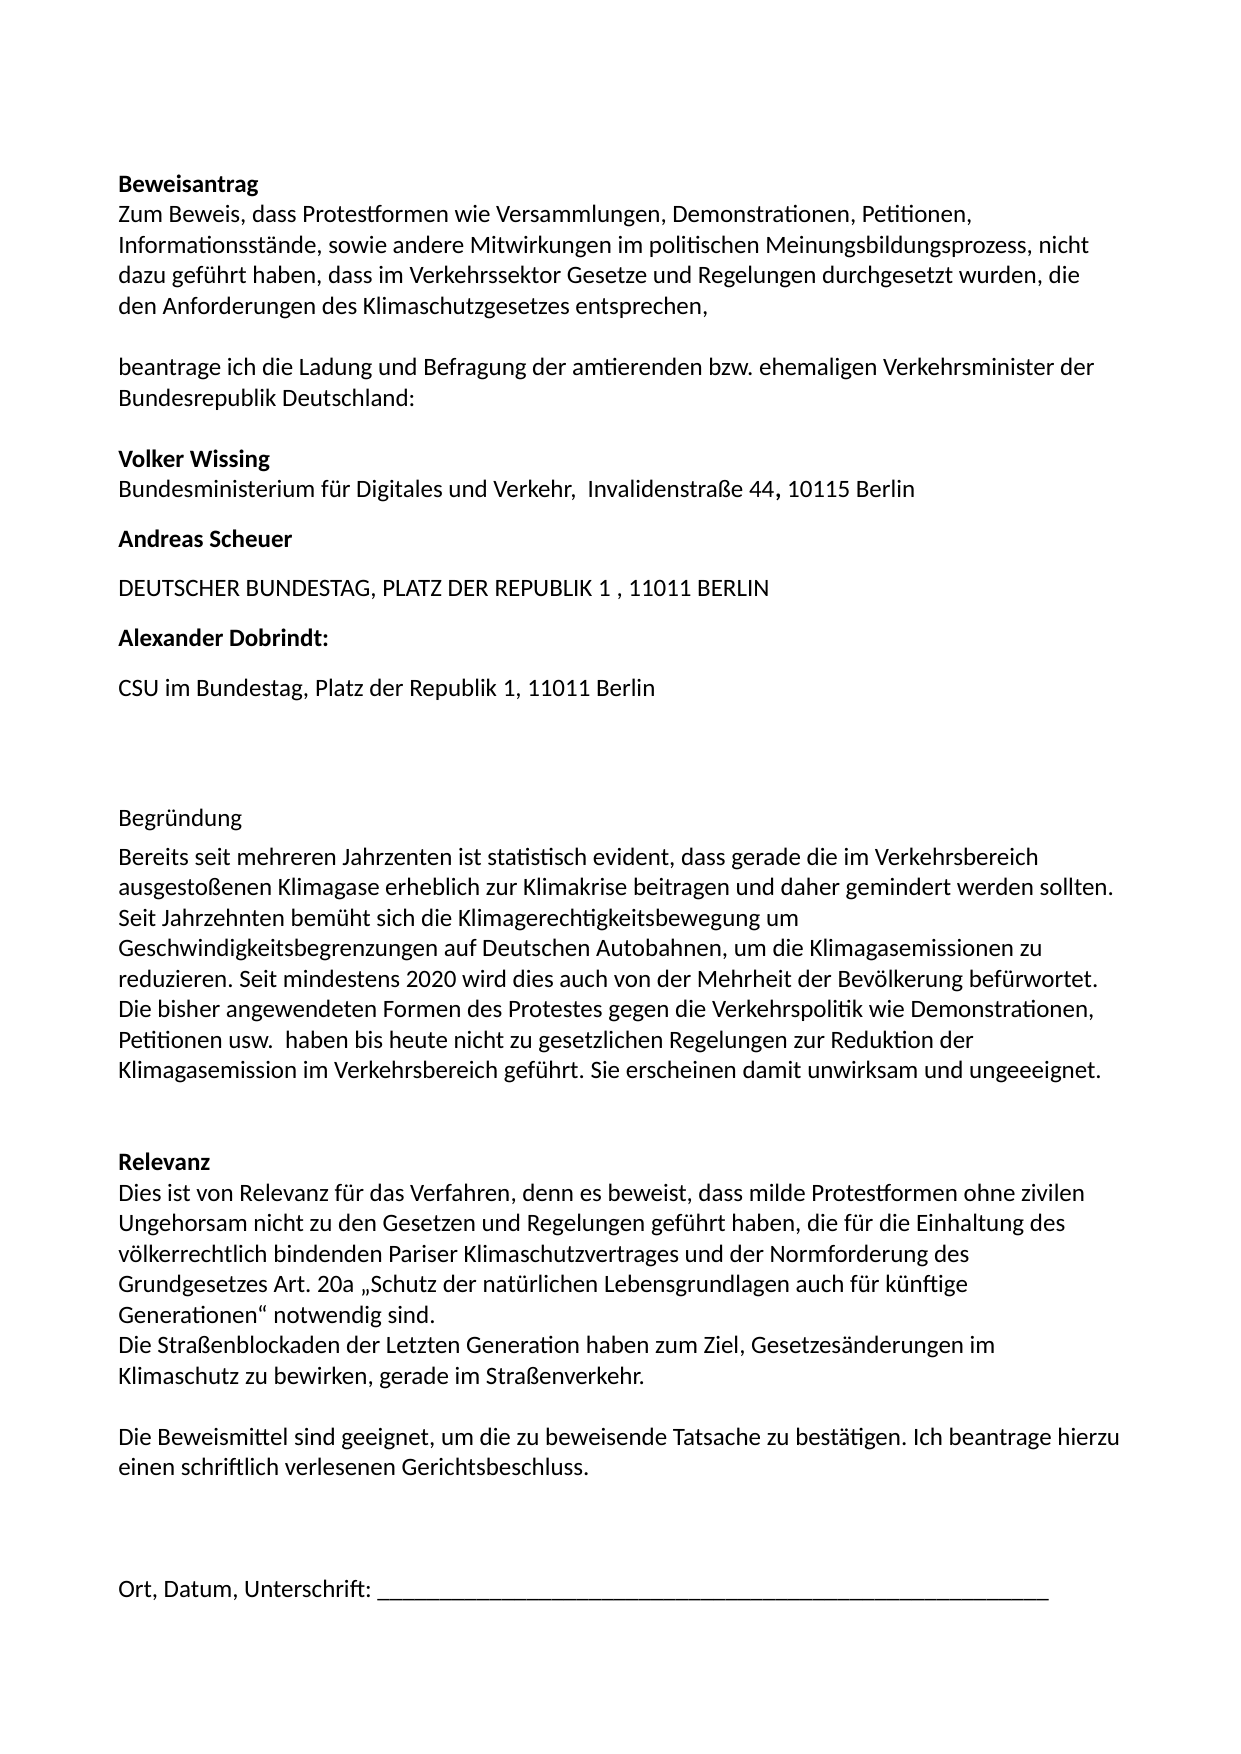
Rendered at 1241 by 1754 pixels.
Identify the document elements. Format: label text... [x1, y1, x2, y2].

text Volker Wissing [118, 443, 1122, 473]
text Relevanz Dies ist von Relevanz für das Verfahren, denn es beweist, dass milde Protestformen ohne zivilen Ungehorsam nicht zu den Gesetzen und Regelungen geführt haben, die für die Einhaltung des völkerrechtlich bindenden Pariser Klimaschutzvertrages und der Normforderung des Grundgesetzes Art. 20a „Schutz der natürlichen Lebensgrundlagen auch für künftige Generationen“ notwendig sind. [118, 1146, 1122, 1329]
text Zum Beweis, dass Protestformen wie Versammlungen, Demonstrationen, Petitionen, Informationsstände, sowie andere Mitwirkungen im politischen Meinungsbildungsprozess, nicht dazu geführt haben, dass im Verkehrssektor Gesetze und Regelungen durchgesetzt wurden, die den Anforderungen des Klimaschutzgesetzes entsprechen, [118, 199, 1122, 321]
subtitle Beweisantrag [118, 168, 1122, 199]
text Andreas Scheuer [118, 523, 1122, 553]
text Bereits seit mehreren Jahrzenten ist statistisch evident, dass gerade die im Verkehrsbereich ausgestoßenen Klimagase erheblich zur Klimakrise beitragen und daher gemindert werden sollten. Seit Jahrzehnten bemüht sich die Klimagerechtigkeitsbewegung um Geschwindigkeitsbegrenzungen auf Deutschen Autobahnen, um die Klimagasemissionen zu reduzieren. Seit mindestens 2020 wird dies auch von der Mehrheit der Bevölkerung befürwortet. Die bisher angewendeten Formen des Protestes gegen die Verkehrspolitik wie Demonstrationen, Petitionen usw. haben bis heute nicht zu gesetzlichen Regelungen zur Reduktion der Klimagasemission im Verkehrsbereich geführt. Sie erscheinen damit unwirksam und ungeeeignet. [118, 841, 1122, 1085]
text beantrage ich die Ladung und Befragung der amtierenden bzw. ehemaligen Verkehrsminister der Bundesrepublik Deutschland: [118, 351, 1122, 412]
text Die Straßenblockaden der Letzten Generation haben zum Ziel, Gesetzesänderungen im Klimaschutz zu bewirken, gerade im Straßenverkehr. [118, 1329, 1122, 1390]
text Ort, Datum, Unterschrift: ______________________________________________________ [118, 1573, 1122, 1604]
text Alexander Dobrindt: [118, 622, 1122, 653]
text Die Beweismittel sind geeignet, um die zu beweisende Tatsache zu bestätigen. Ich beantrage hierzu einen schriftlich verlesenen Gerichtsbeschluss. [118, 1421, 1122, 1482]
text CSU im Bundestag, Platz der Republik 1, 11011 Berlin [118, 672, 1122, 702]
text DEUTSCHER BUNDESTAG, PLATZ DER REPUBLIK 1 , 11011 BERLIN [118, 572, 1122, 603]
text Bundesministerium für Digitales und Verkehr, Invalidenstraße 44, 10115 Berlin [118, 473, 1122, 504]
subtitle Begründung [118, 802, 1122, 833]
